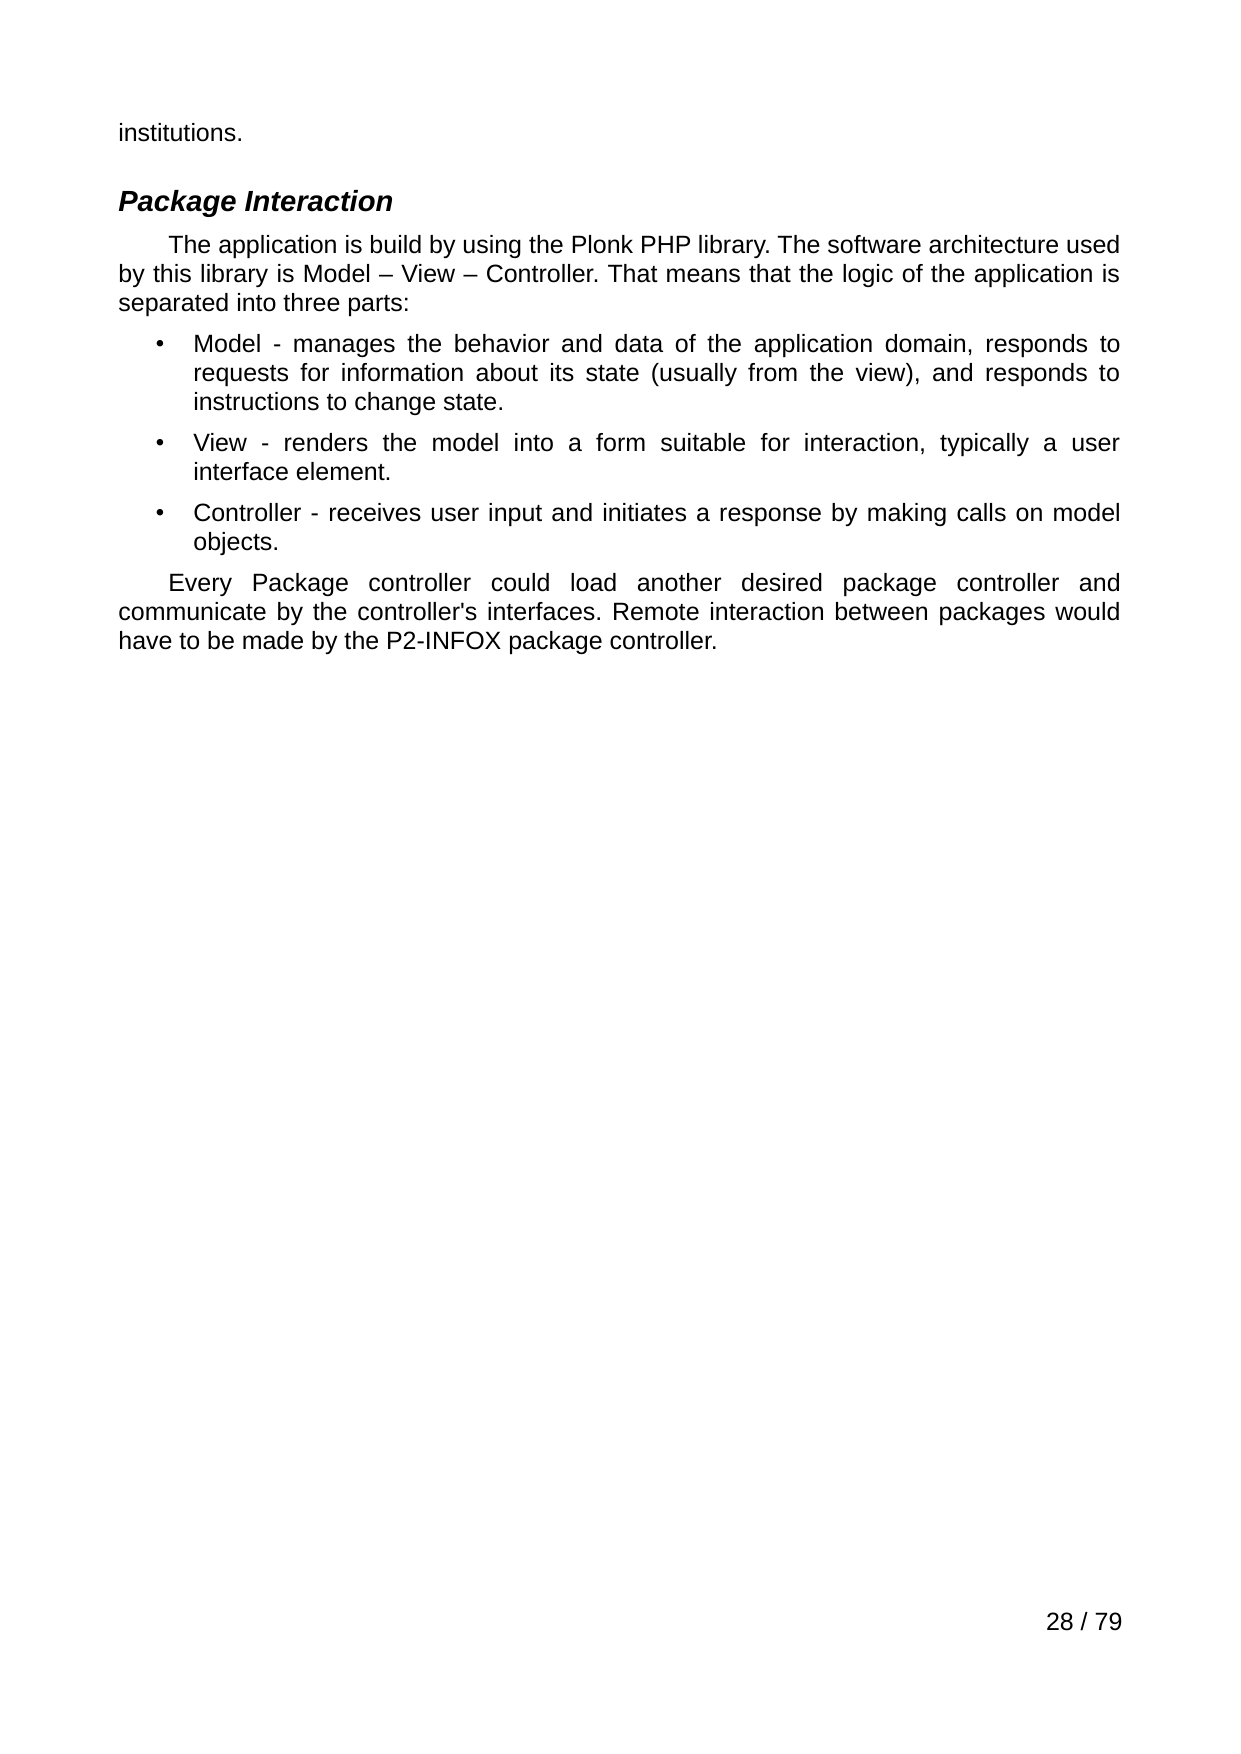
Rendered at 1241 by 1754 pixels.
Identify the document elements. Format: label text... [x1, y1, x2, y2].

text institutions. [118, 118, 1122, 147]
list Model - manages the behavior and data of the application domain, responds to requests for information about its state (usually from the view), and responds to instructions to change state. [156, 329, 1122, 416]
text Every Package controller could load another desired package controller and communicate by the controller's interfaces. Remote interaction between packages would have to be made by the P2-INFOX package controller. [118, 568, 1122, 654]
text The application is build by using the Plonk PHP library. The software architecture used by this library is Model – View – Controller. That means that the logic of the application is separated into three parts: [118, 230, 1122, 317]
list View - renders the model into a form suitable for interaction, typically a user interface element. [156, 428, 1122, 486]
list Controller - receives user input and initiates a response by making calls on model objects. [156, 498, 1122, 556]
subtitle Package Interaction [118, 184, 1122, 218]
